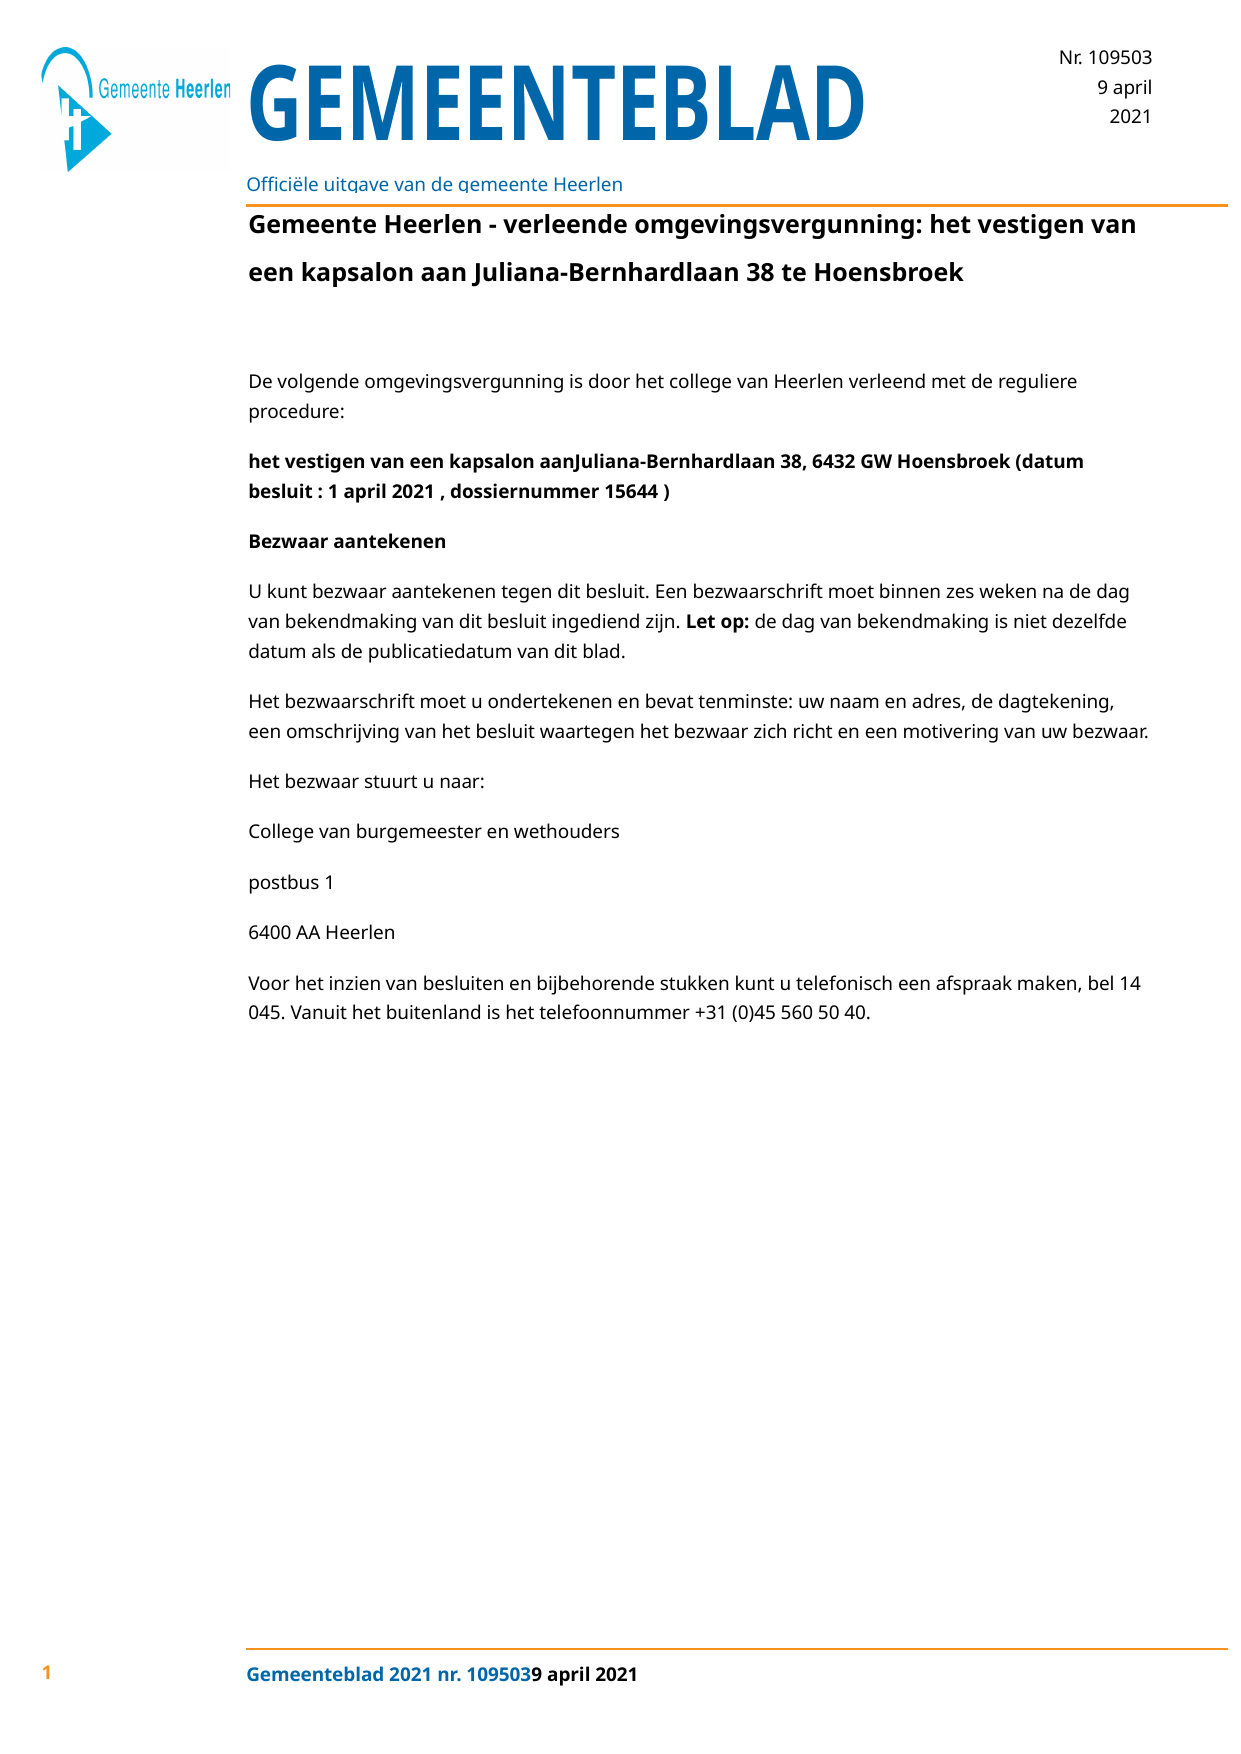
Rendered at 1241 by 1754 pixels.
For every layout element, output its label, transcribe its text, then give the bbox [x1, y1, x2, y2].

text Het bezwaar stuurt u naar: [248, 768, 1152, 794]
text 6400 AA Heerlen [248, 919, 1152, 945]
picture [41, 47, 59, 70]
text het vestigen van een kapsalon aanJuliana-Bernhardlaan 38, 6432 GW Hoensbroek (datum besluit : 1 april 2021 , dossiernummer 15644 ) [248, 448, 1152, 504]
text De volgende omgevingsvergunning is door het college van Heerlen verleend met de reguliere procedure: [248, 368, 1152, 424]
text Voor het inzien van besluiten en bijbehorende stukken kunt u telefonisch een afspraak maken, bel 14 045. Vanuit het buitenland is het telefoonnummer +31 (0)45 560 50 40. [248, 970, 1152, 1025]
text College van burgemeester en wethouders [248, 819, 1152, 844]
picture [41, 47, 231, 172]
text postbus 1 [248, 869, 1152, 895]
text Bezwaar aantekenen [248, 528, 1152, 554]
text U kunt bezwaar aantekenen tegen dit besluit. Een bezwaarschrift moet binnen zes weken na de dag van bekendmaking van dit besluit ingediend zijn. Let op: de dag van bekendmaking is niet dezelfde datum als de publicatiedatum van dit blad. [248, 579, 1152, 664]
text Gemeente Heerlen - verleende omgevingsvergunning: het vestigen van een kapsalon aan Juliana-Bernhardlaan 38 te Hoensbroek [248, 207, 1152, 288]
text Het bezwaarschrift moet u ondertekenen en bevat tenminste: uw naam en adres, de dagtekening, een omschrijving van het besluit waartegen het bezwaar zich richt en een motivering van uw bezwaar. [248, 688, 1152, 744]
